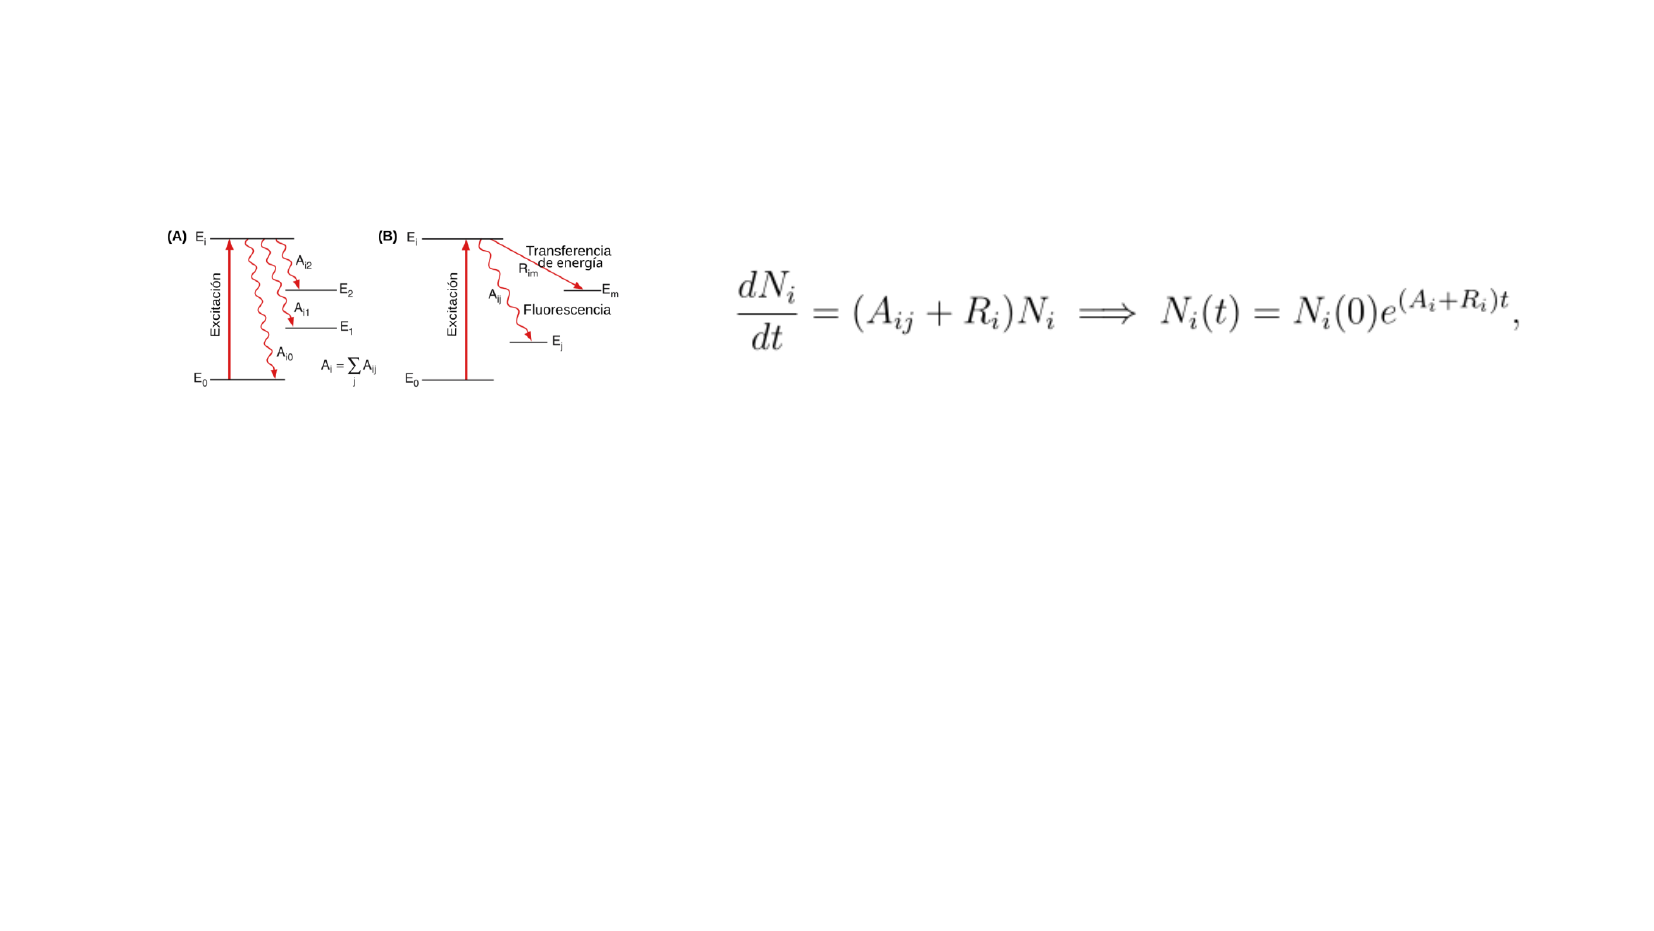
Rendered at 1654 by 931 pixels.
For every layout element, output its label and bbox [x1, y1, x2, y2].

picture [698, 243, 1541, 370]
picture [138, 202, 627, 395]
